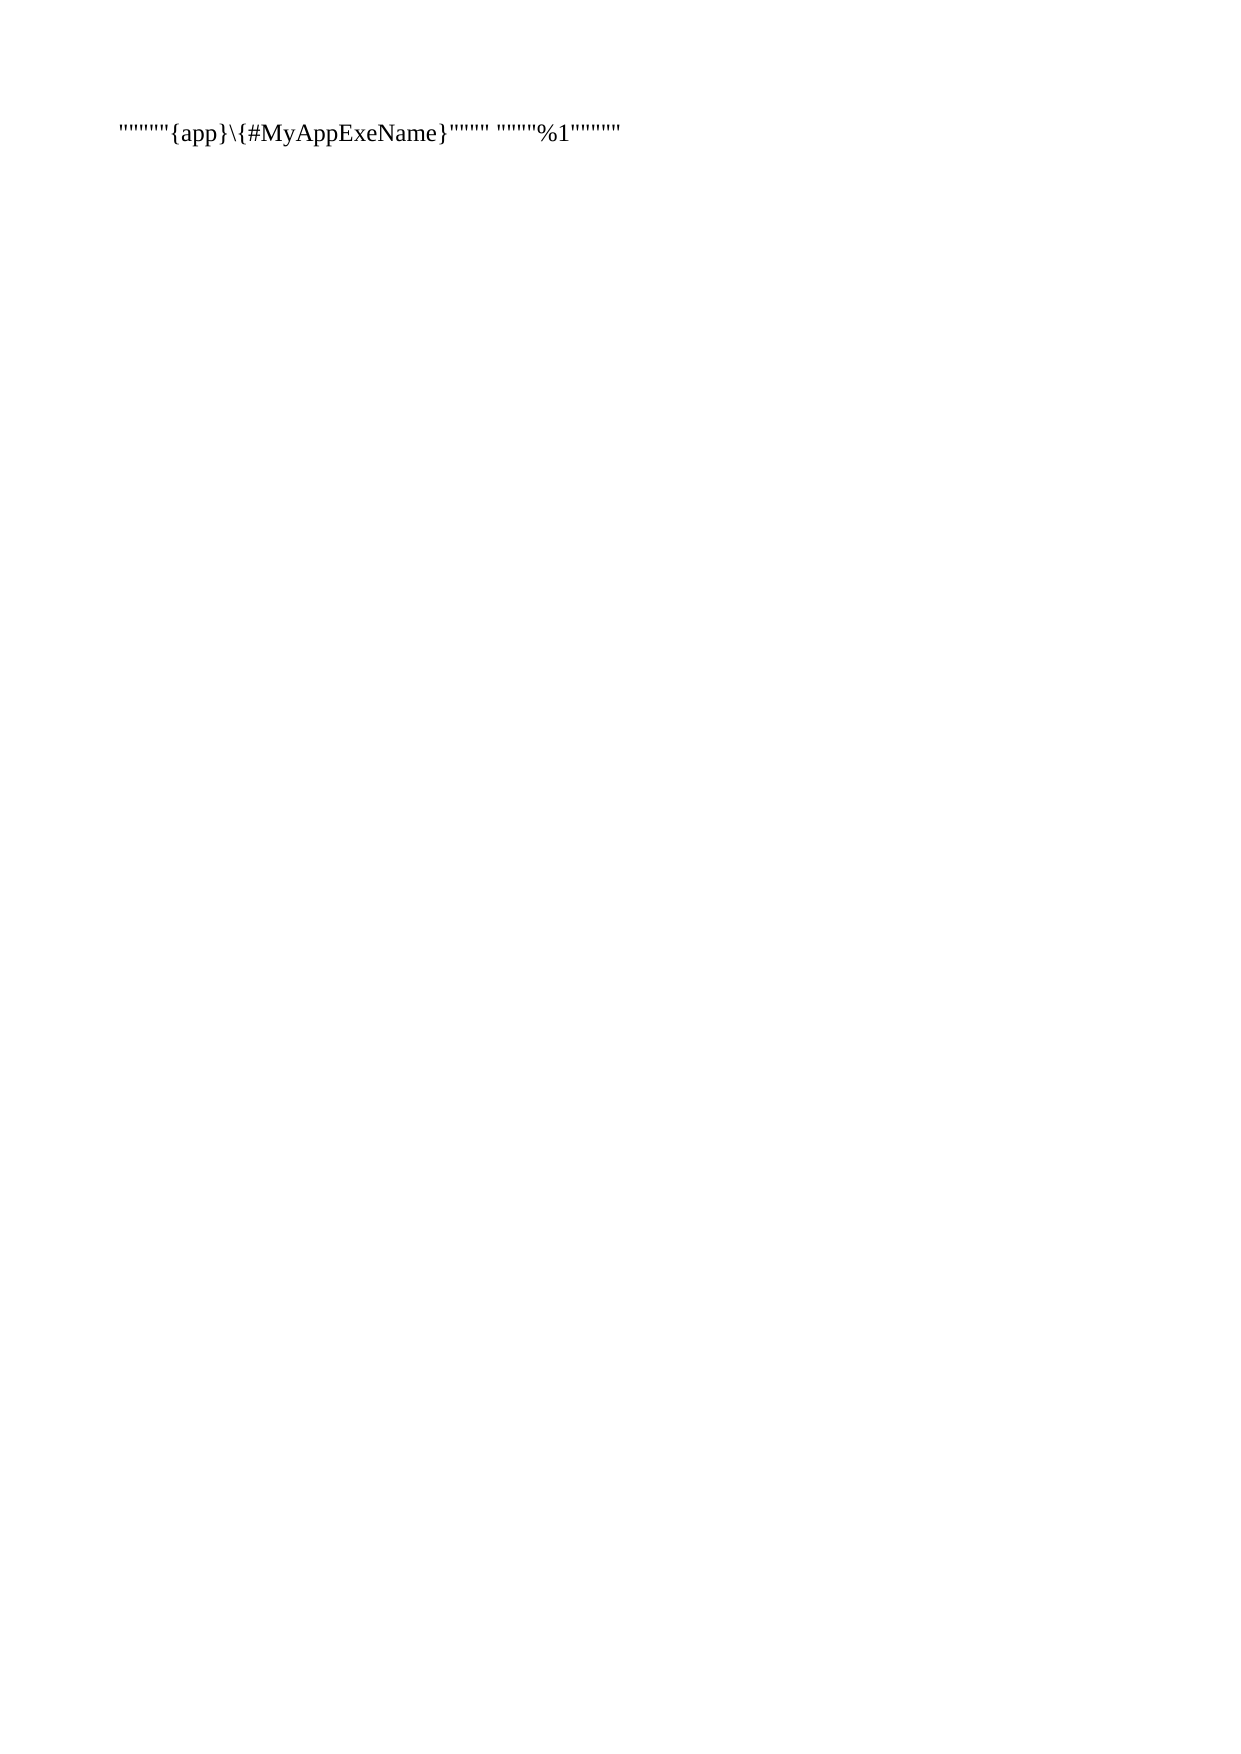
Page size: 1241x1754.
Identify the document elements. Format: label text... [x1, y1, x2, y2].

text """""{app}\{#MyAppExeName}"""" """"%1""""" [118, 118, 1122, 147]
